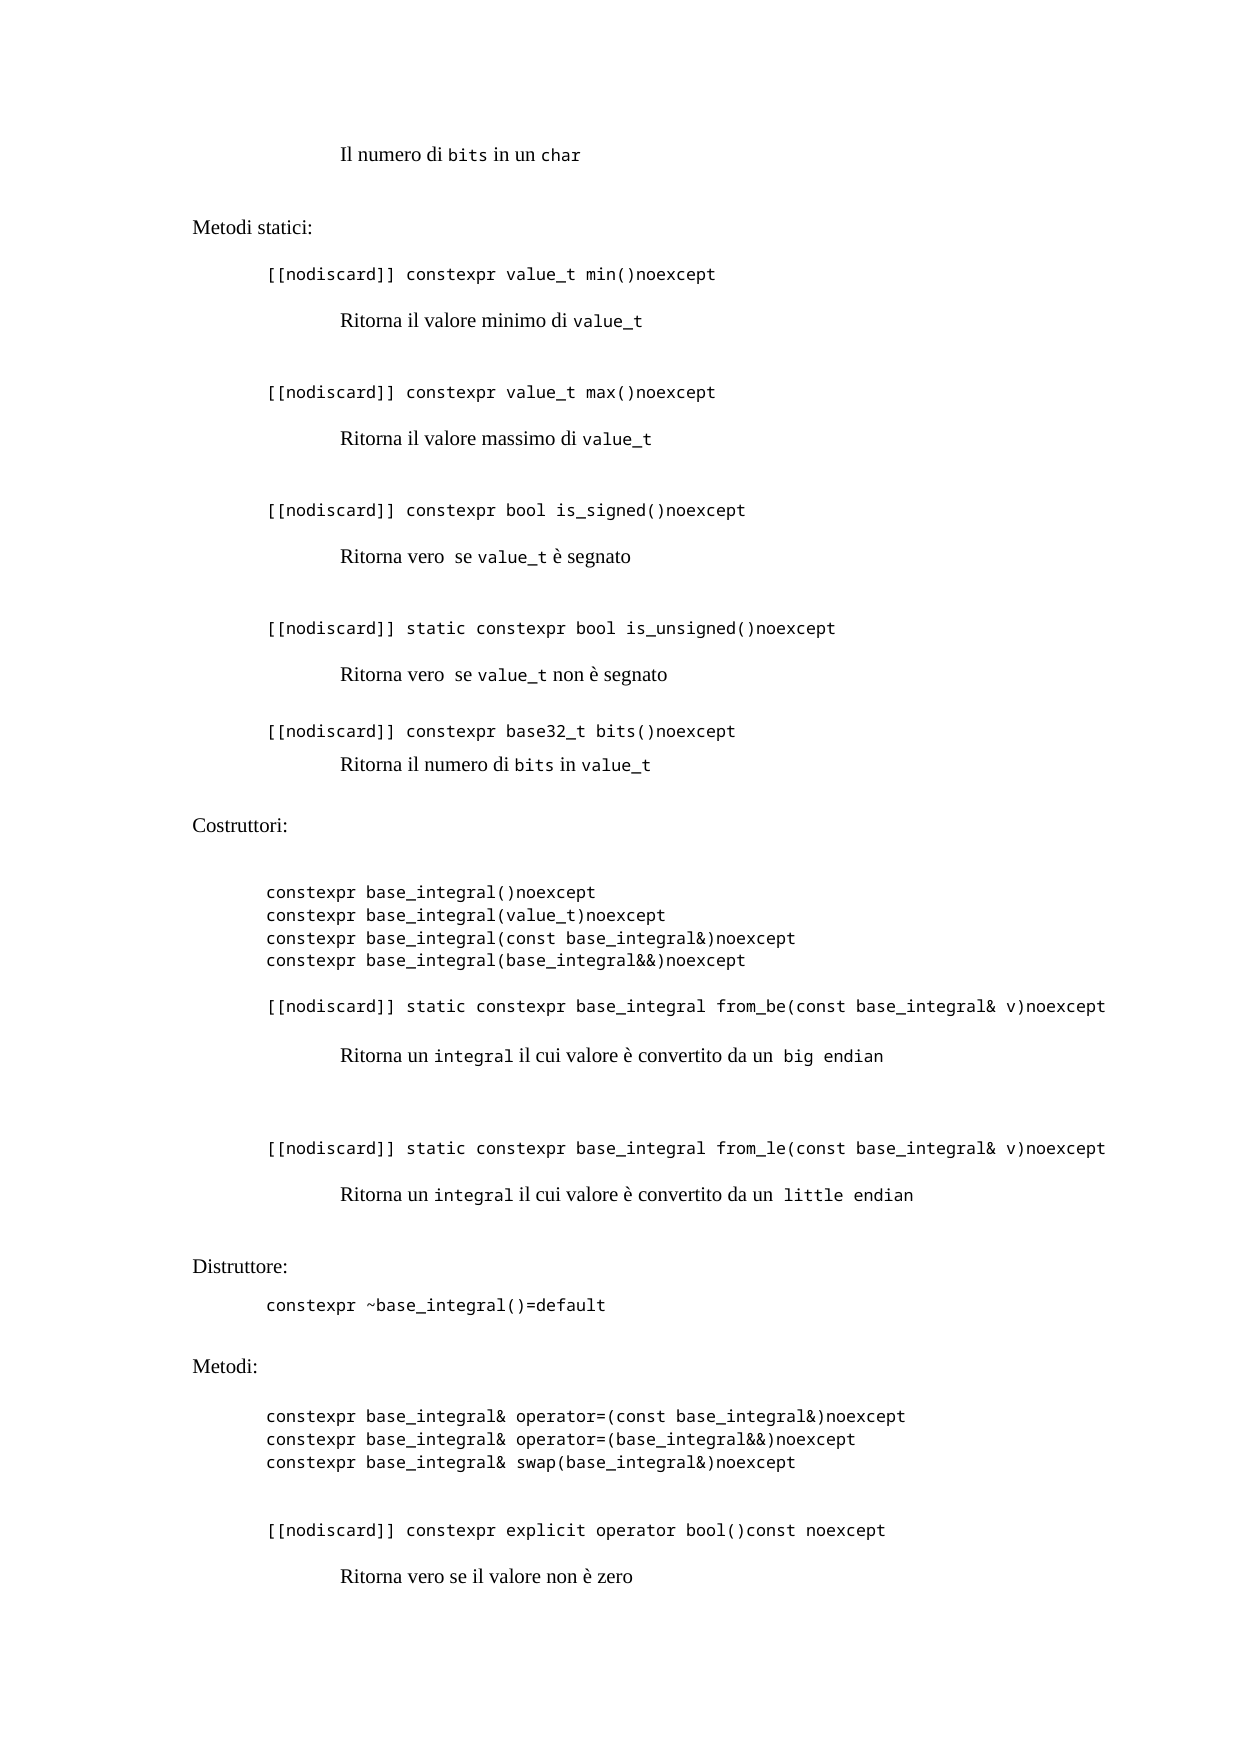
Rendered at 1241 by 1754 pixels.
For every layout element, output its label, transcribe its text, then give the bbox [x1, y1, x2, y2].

text [[nodiscard]] static constexpr bool is_unsigned()noexcept [118, 617, 1122, 639]
text Ritorna vero se il valore non è zero [118, 1564, 1122, 1588]
text Metodi statici: [118, 215, 1122, 239]
text constexpr base_integral(base_integral&&)noexcept [118, 949, 1122, 972]
text Ritorna un integral il cui valore è convertito da un big endian [118, 1040, 1122, 1068]
text [[nodiscard]] constexpr bool is_signed()noexcept [118, 499, 1122, 521]
text constexpr base_integral(const base_integral&)noexcept [118, 926, 1122, 949]
text constexpr base_integral& operator=(const base_integral&)noexcept [118, 1405, 1122, 1428]
text Ritorna vero se value_t è segnato [118, 544, 1122, 568]
text [[nodiscard]] static constexpr base_integral from_le(const base_integral& v)noexcept [118, 1136, 1122, 1159]
text Ritorna un integral il cui valore è convertito da un little endian [118, 1182, 1122, 1206]
text constexpr ~base_integral()=default [118, 1280, 1122, 1320]
text Metodi: [118, 1342, 1122, 1382]
text [[nodiscard]] static constexpr base_integral from_be(const base_integral& v)noexcept [118, 994, 1122, 1017]
text Ritorna vero se value_t non è segnato [118, 662, 1122, 686]
text Ritorna il valore minimo di value_t [118, 308, 1122, 333]
text [[nodiscard]] constexpr value_t max()noexcept [118, 381, 1122, 403]
text [[nodiscard]] constexpr base32_t bits()noexcept [118, 710, 1122, 744]
text [[nodiscard]] constexpr explicit operator bool()const noexcept [118, 1518, 1122, 1541]
text constexpr base_integral& operator=(base_integral&&)noexcept [118, 1428, 1122, 1450]
text Ritorna il valore massimo di value_t [118, 426, 1122, 451]
text constexpr base_integral& swap(base_integral&)noexcept [118, 1450, 1122, 1473]
text Il numero di bits in un char [118, 142, 1122, 167]
text Distruttore: [118, 1252, 1122, 1280]
text [[nodiscard]] constexpr value_t min()noexcept [118, 263, 1122, 286]
text Costruttori: [118, 802, 1122, 841]
text constexpr base_integral()noexcept [118, 881, 1122, 904]
text Ritorna il numero di bits in value_t [118, 744, 1122, 777]
text constexpr base_integral(value_t)noexcept [118, 904, 1122, 926]
